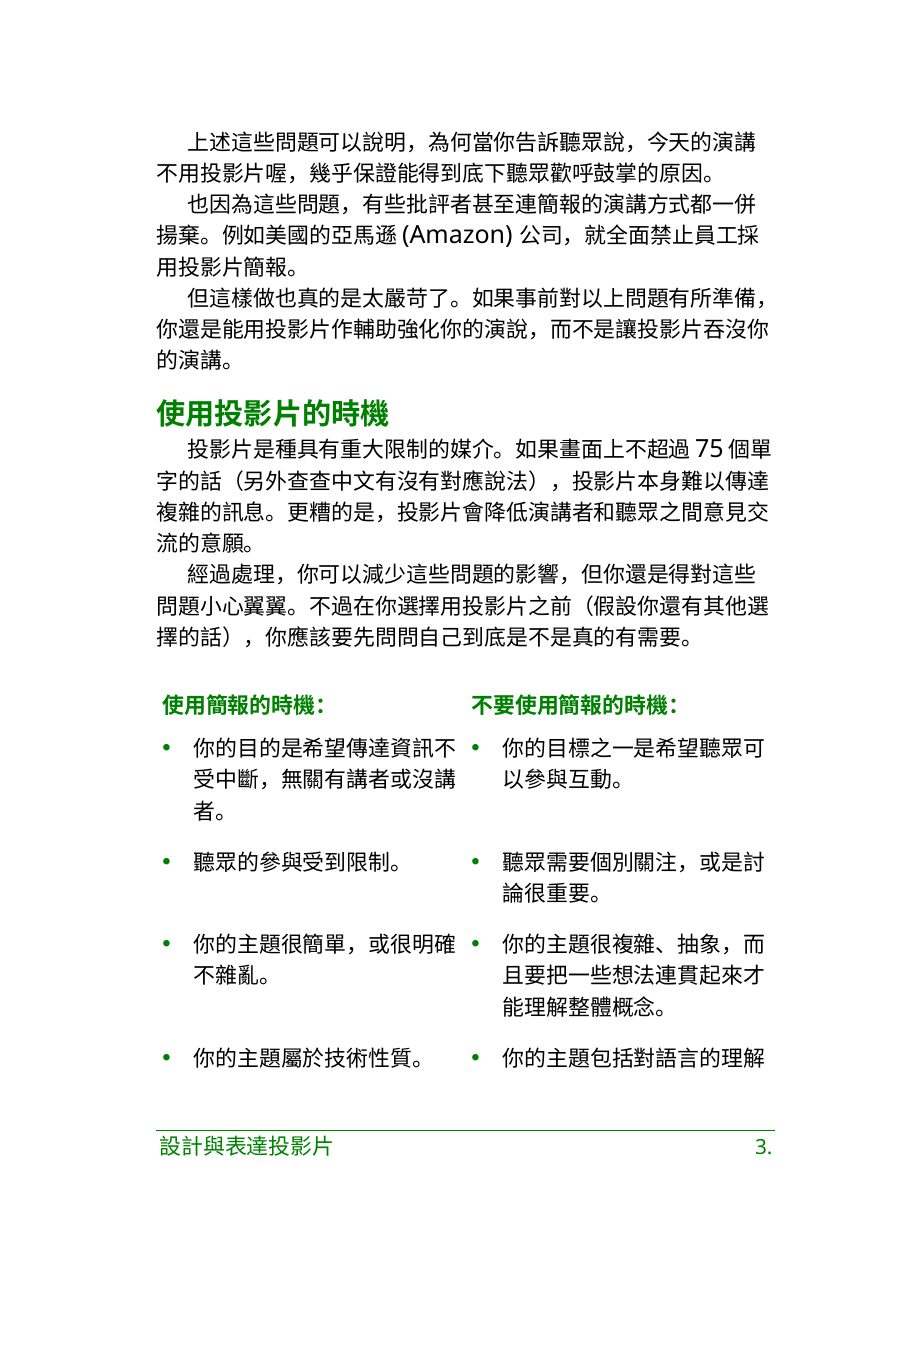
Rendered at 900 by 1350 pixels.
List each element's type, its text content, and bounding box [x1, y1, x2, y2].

text 但這樣做也真的是太嚴苛了。如果事前對以上問題有所準備，你還是能用投影片作輔助強化你的演說，而不是讓投影片吞沒你的演講。 [156, 281, 775, 375]
table_cell 你的目標之一是希望聽眾可以參與互動。 [466, 726, 775, 839]
text 經過處理，你可以減少這些問題的影響，但你還是得對這些問題小心翼翼。不過在你選擇用投影片之前（假設你還有其他選擇的話），你應該要先問問自己到底是不是真的有需要。 [156, 558, 775, 652]
table_cell 聽眾的參與受到限制。 [156, 840, 466, 922]
table_header 使用簡報的時機： [156, 681, 466, 726]
table_cell 你的主題包括對語言的理解 [466, 1035, 775, 1086]
table_cell 聽眾需要個別關注，或是討論很重要。 [466, 840, 775, 922]
table_header 不要使用簡報的時機： [466, 681, 775, 726]
text 也因為這些問題，有些批評者甚至連簡報的演講方式都一併揚棄。例如美國的亞馬遜 (Amazon) 公司，就全面禁止員工採用投影片簡報。 [156, 187, 775, 281]
table_cell 你的主題很簡單，或很明確不雜亂。 [156, 922, 466, 1035]
text 投影片是種具有重大限制的媒介。如果畫面上不超過75個單字的話（另外查查中文有沒有對應說法），投影片本身難以傳達複雜的訊息。更糟的是，投影片會降低演講者和聽眾之間意見交流的意願。 [156, 433, 775, 558]
table_cell 你的主題很複雜、抽象，而且要把一些想法連貫起來才能理解整體概念。 [466, 922, 775, 1035]
table_cell 你的目的是希望傳達資訊不受中斷，無關有講者或沒講者。 [156, 726, 466, 839]
text 上述這些問題可以說明，為何當你告訴聽眾說，今天的演講不用投影片喔，幾乎保證能得到底下聽眾歡呼鼓掌的原因。 [156, 125, 775, 187]
subtitle 使用投影片的時機 [156, 391, 775, 433]
table_cell 你的主題屬於技術性質。 [156, 1035, 466, 1086]
